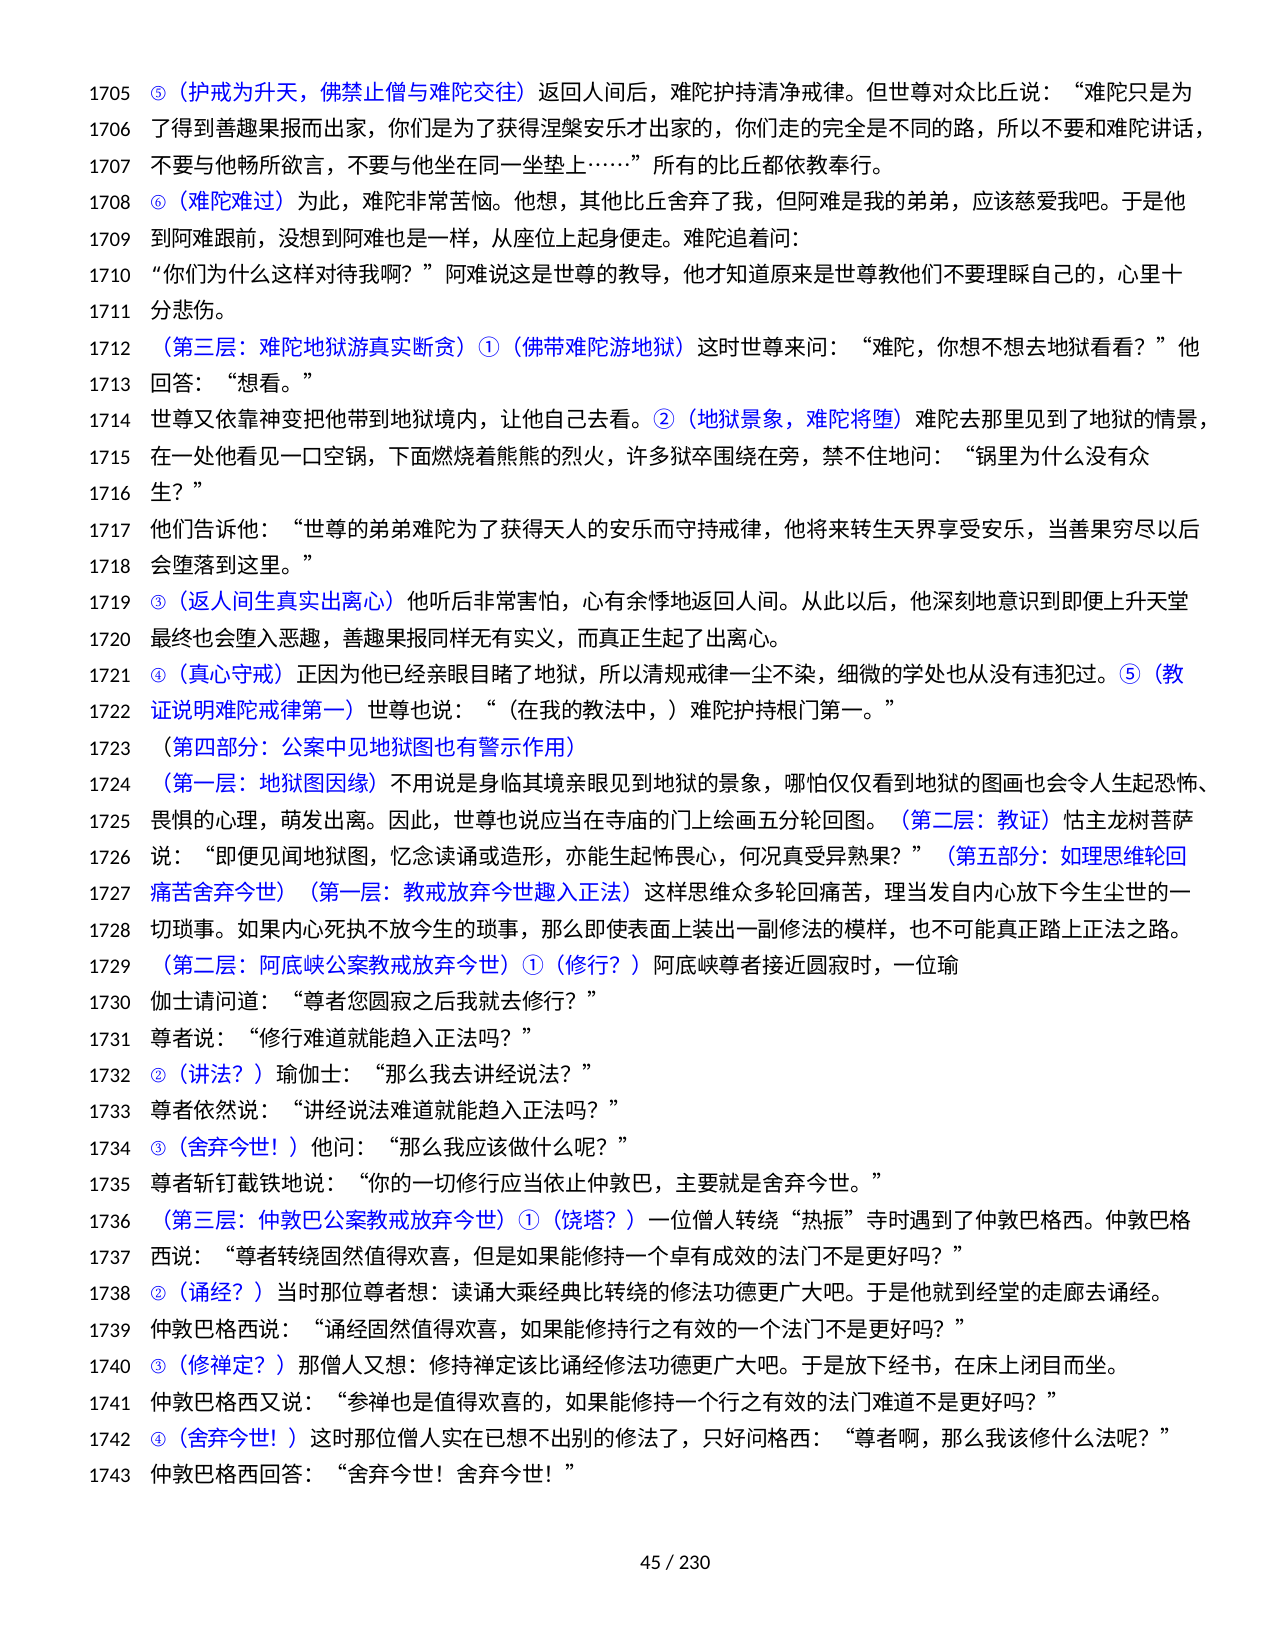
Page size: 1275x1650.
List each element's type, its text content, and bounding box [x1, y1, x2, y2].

text （第二层：阿底峡公案教戒放弃今世）①（修行？）阿底峡尊者接近圆寂时，一位瑜 [150, 948, 1200, 980]
text ②（讲法？）瑜伽士：“那么我去讲经说法？” [150, 1057, 1200, 1089]
text ④（舍弃今世！）这时那位僧人实在已想不出别的修法了，只好问格西：“尊者啊，那么我该修什么法呢？”仲敦巴格西回答：“舍弃今世！舍弃今世！” [150, 1421, 1200, 1489]
text 尊者斩钉截铁地说：“你的一切修行应当依止仲敦巴，主要就是舍弃今世。” [150, 1166, 1200, 1198]
text ③（舍弃今世！）他问：“那么我应该做什么呢？” [150, 1130, 1200, 1162]
text 仲敦巴格西又说：“参禅也是值得欢喜的，如果能修持一个行之有效的法门难道不是更好吗？” [150, 1385, 1200, 1416]
text 尊者依然说：“讲经说法难道就能趋入正法吗？” [150, 1093, 1200, 1125]
text （第三层：难陀地狱游真实断贪）①（佛带难陀游地狱）这时世尊来问：“难陀，你想不想去地狱看看？”他回答：“想看。” [150, 330, 1200, 398]
text ③（返人间生真实出离心）他听后非常害怕，心有余悸地返回人间。从此以后，他深刻地意识到即便上升天堂最终也会堕入恶趣，善趣果报同样无有实义，而真正生起了出离心。 [150, 584, 1200, 652]
text 他们告诉他：“世尊的弟弟难陀为了获得天人的安乐而守持戒律，他将来转生天界享受安乐，当善果穷尽以后会堕落到这里。” [150, 512, 1200, 579]
text 尊者说：“修行难道就能趋入正法吗？” [150, 1021, 1200, 1052]
text 伽士请问道：“尊者您圆寂之后我就去修行？” [150, 984, 1200, 1016]
text （第一层：地狱图因缘）不用说是身临其境亲眼见到地狱的景象，哪怕仅仅看到地狱的图画也会令人生起恐怖、畏惧的心理，萌发出离。因此，世尊也说应当在寺庙的门上绘画五分轮回图。（第二层：教证）怙主龙树菩萨说：“即便见闻地狱图，忆念读诵或造形，亦能生起怖畏心，何况真受异熟果？”（第五部分：如理思维轮回痛苦舍弃今世）（第一层：教戒放弃今世趣入正法）这样思维众多轮回痛苦，理当发自内心放下今生尘世的一切琐事。如果内心死执不放今生的琐事，那么即使表面上装出一副修法的模样，也不可能真正踏上正法之路。 [150, 766, 1200, 943]
text ④（真心守戒）正因为他已经亲眼目睹了地狱，所以清规戒律一尘不染，细微的学处也从没有违犯过。⑤（教证说明难陀戒律第一）世尊也说：“（在我的教法中，）难陀护持根门第一。” [150, 657, 1200, 725]
text “你们为什么这样对待我啊？”阿难说这是世尊的教导，他才知道原来是世尊教他们不要理睬自己的，心里十分悲伤。 [150, 257, 1200, 325]
text 世尊又依靠神变把他带到地狱境内，让他自己去看。②（地狱景象，难陀将堕）难陀去那里见到了地狱的情景，在一处他看见一口空锅，下面燃烧着熊熊的烈火，许多狱卒围绕在旁，禁不住地问：“锅里为什么没有众生？” [150, 402, 1200, 507]
text ②（诵经？）当时那位尊者想：读诵大乘经典比转绕的修法功德更广大吧。于是他就到经堂的走廊去诵经。 [150, 1275, 1200, 1307]
text ⑤（护戒为升天，佛禁止僧与难陀交往）返回人间后，难陀护持清净戒律。但世尊对众比丘说：“难陀只是为了得到善趣果报而出家，你们是为了获得涅槃安乐才出家的，你们走的完全是不同的路，所以不要和难陀讲话，不要与他畅所欲言，不要与他坐在同一坐垫上……”所有的比丘都依教奉行。 [150, 75, 1200, 179]
text ⑥（难陀难过）为此，难陀非常苦恼。他想，其他比丘舍弃了我，但阿难是我的弟弟，应该慈爱我吧。于是他到阿难跟前，没想到阿难也是一样，从座位上起身便走。难陀追着问： [150, 184, 1200, 252]
text 仲敦巴格西说：“诵经固然值得欢喜，如果能修持行之有效的一个法门不是更好吗？” [150, 1312, 1200, 1343]
text （第三层：仲敦巴公案教戒放弃今世）①（饶塔？）一位僧人转绕“热振”寺时遇到了仲敦巴格西。仲敦巴格西说：“尊者转绕固然值得欢喜，但是如果能修持一个卓有成效的法门不是更好吗？” [150, 1203, 1200, 1271]
text ③（修禅定？）那僧人又想：修持禅定该比诵经修法功德更广大吧。于是放下经书，在床上闭目而坐。 [150, 1348, 1200, 1380]
text （第四部分：公案中见地狱图也有警示作用） [150, 730, 1200, 762]
